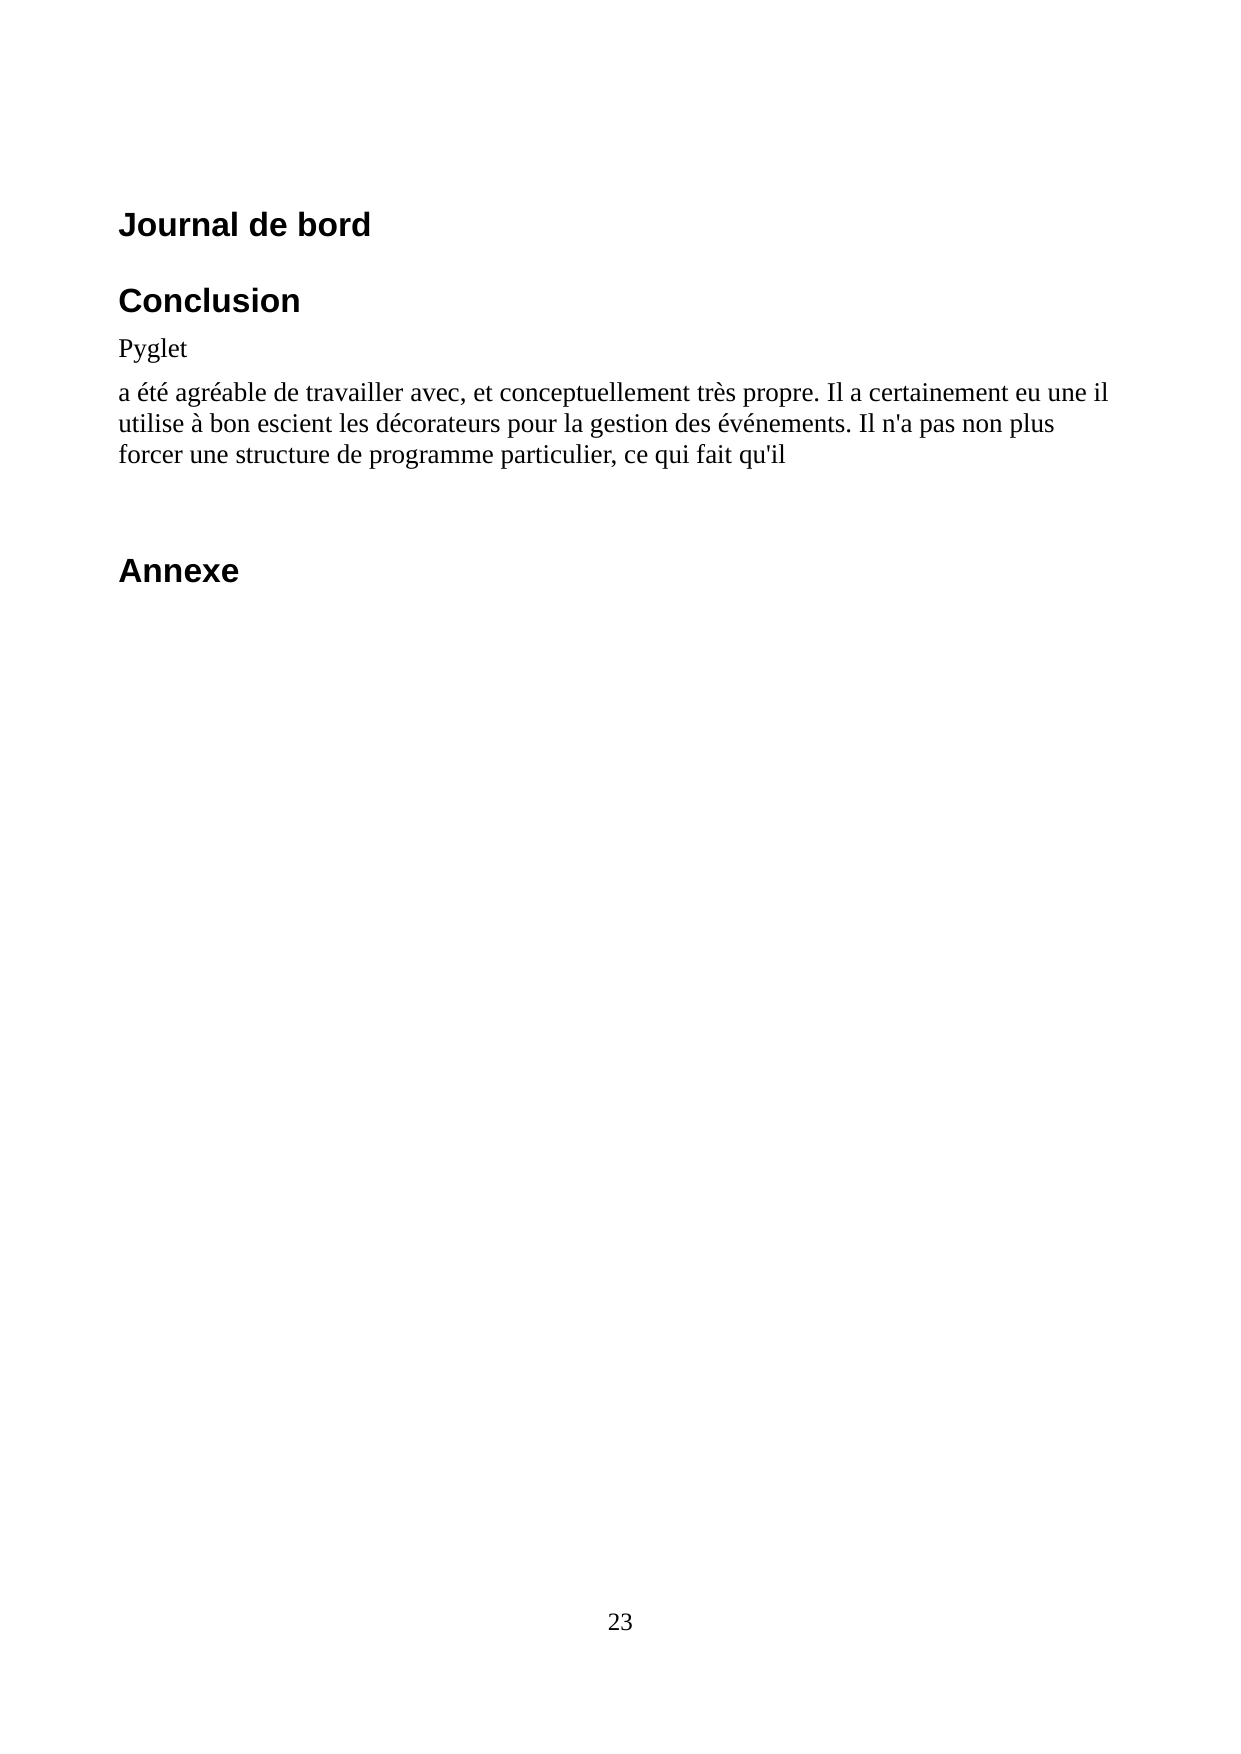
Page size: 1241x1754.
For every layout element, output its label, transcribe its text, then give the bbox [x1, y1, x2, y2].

text Pyglet [118, 332, 1122, 363]
text a été agréable de travailler avec, et conceptuellement très propre. Il a certainement eu une il utilise à bon escient les décorateurs pour la gestion des événements. Il n'a pas non plus forcer une structure de programme particulier, ce qui fait qu'il [118, 376, 1122, 469]
subtitle Annexe [118, 551, 1122, 589]
subtitle Conclusion [118, 281, 1122, 320]
subtitle Journal de bord [118, 205, 1122, 244]
